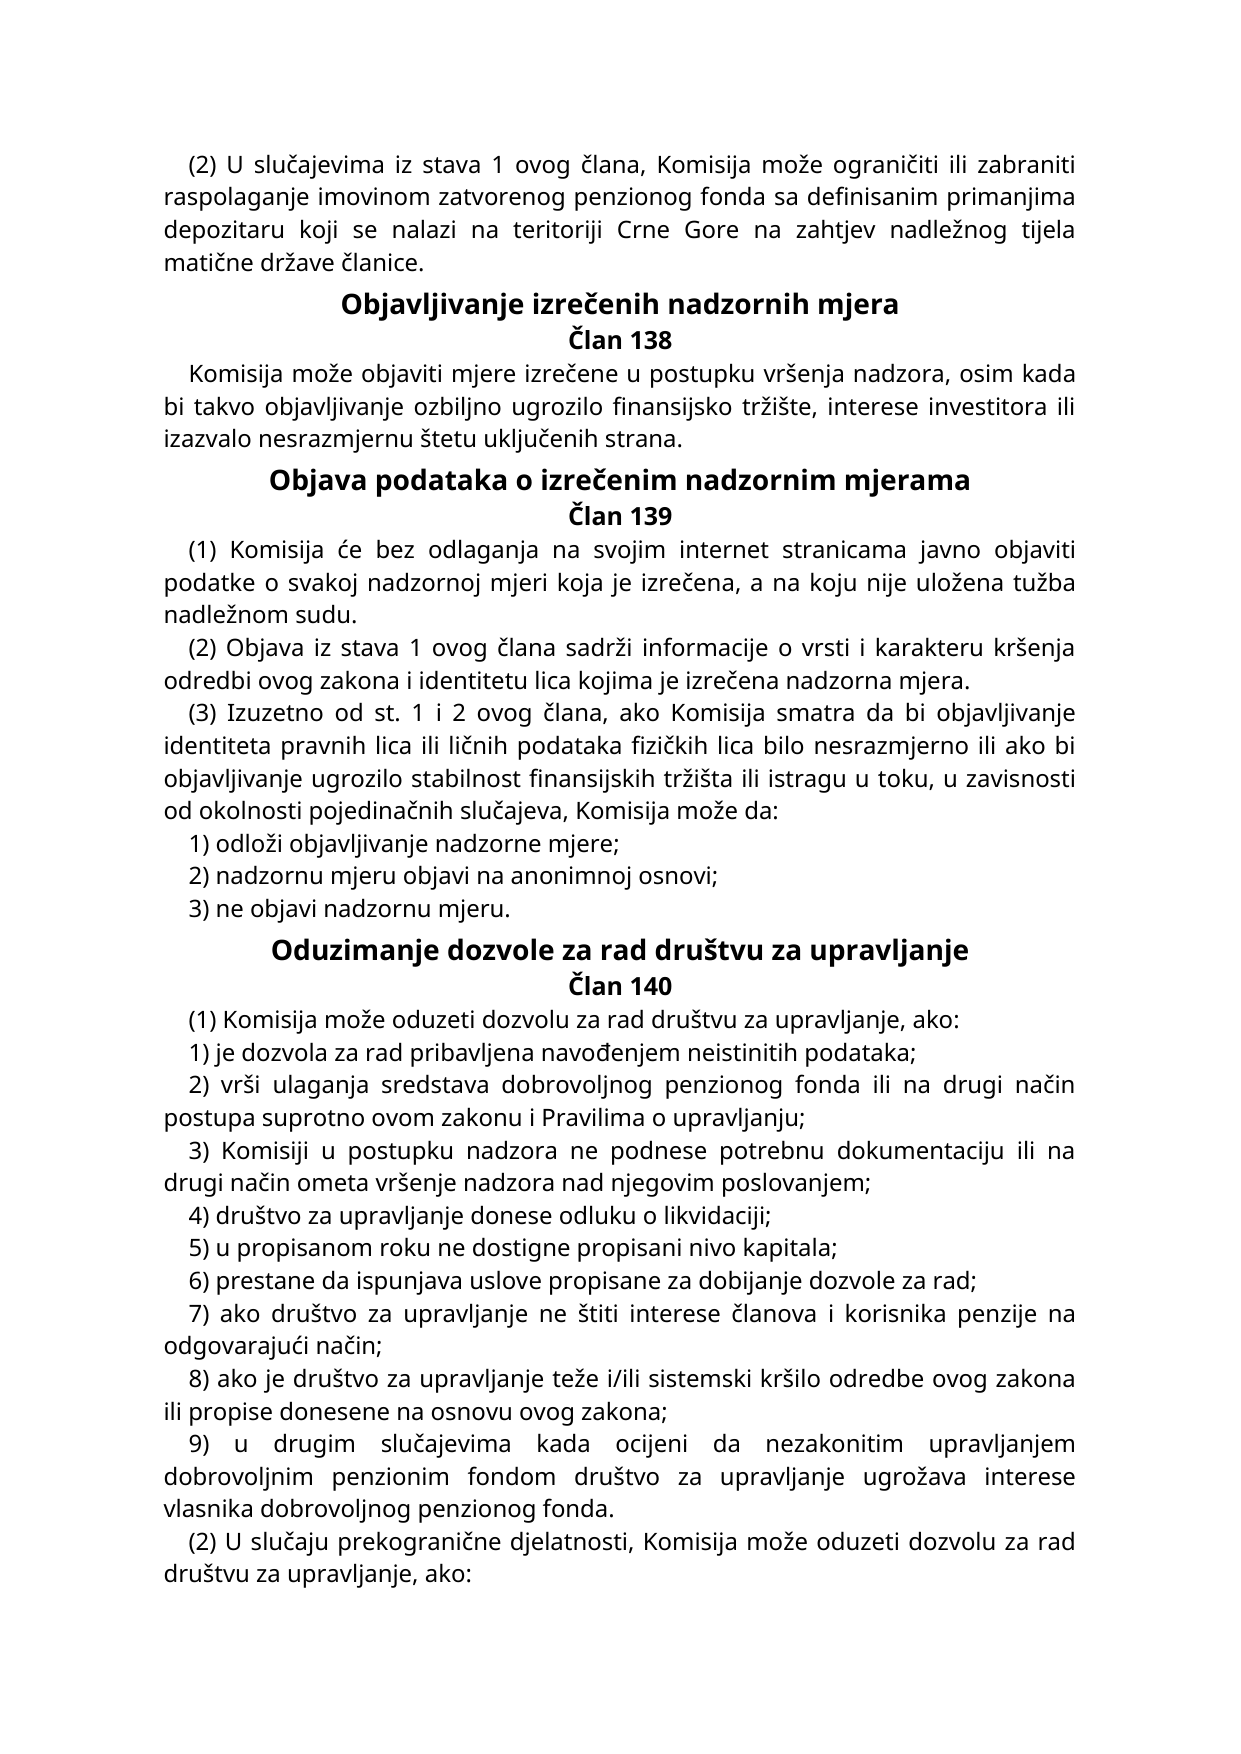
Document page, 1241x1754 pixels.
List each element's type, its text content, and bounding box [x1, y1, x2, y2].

text 1) je dozvola za rad pribavljena navođenjem neistinitih podataka; [163, 1036, 1077, 1068]
text (2) Objava iz stava 1 ovog člana sadrži informacije o vrsti i karakteru kršenja odredbi ovog zakona i identitetu lica kojima je izrečena nadzorna mjera. [163, 631, 1077, 696]
text 1) odloži objavljivanje nadzorne mjere; [163, 827, 1077, 859]
text 3) Komisiji u postupku nadzora ne podnese potrebnu dokumentaciju ili na drugi način ometa vršenje nadzora nad njegovim poslovanjem; [163, 1133, 1077, 1199]
text (1) Komisija može oduzeti dozvolu za rad društvu za upravljanje, ako: [163, 1003, 1077, 1036]
text Član 140 [148, 969, 1093, 1003]
text (3) Izuzetno od st. 1 i 2 ovog člana, ako Komisija smatra da bi objavljivanje identiteta pravnih lica ili ličnih podataka fizičkih lica bilo nesrazmjerno ili ako bi objavljivanje ugrozilo stabilnost finansijskih tržišta ili istragu u toku, u zavisnosti od okolnosti pojedinačnih slučajeva, Komisija može da: [163, 696, 1077, 827]
text (2) U slučaju prekogranične djelatnosti, Komisija može oduzeti dozvolu za rad društvu za upravljanje, ako: [163, 1525, 1077, 1590]
text Oduzimanje dozvole za rad društvu za upravljanje [148, 931, 1093, 969]
text 2) vrši ulaganja sredstava dobrovoljnog penzionog fonda ili na drugi način postupa suprotno ovom zakonu i Pravilima o upravljanju; [163, 1068, 1077, 1133]
text Objava podataka o izrečenim nadzornim mjerama [148, 461, 1093, 499]
text Član 139 [148, 499, 1093, 533]
text Član 138 [148, 323, 1093, 357]
text (1) Komisija će bez odlaganja na svojim internet stranicama javno objaviti podatke o svakoj nadzornoj mjeri koja je izrečena, a na koju nije uložena tužba nadležnom sudu. [163, 533, 1077, 631]
text 7) ako društvo za upravljanje ne štiti interese članova i korisnika penzije na odgovarajući način; [163, 1296, 1077, 1362]
text (2) U slučajevima iz stava 1 ovog člana, Komisija može ograničiti ili zabraniti raspolaganje imovinom zatvorenog penzionog fonda sa definisanim primanjima depozitaru koji se nalazi na teritoriji Crne Gore na zahtjev nadležnog tijela matične države članice. [163, 148, 1077, 278]
text 6) prestane da ispunjava uslove propisane za dobijanje dozvole za rad; [163, 1264, 1077, 1296]
text 5) u propisanom roku ne dostigne propisani nivo kapitala; [163, 1231, 1077, 1264]
text 4) društvo za upravljanje donese odluku o likvidaciji; [163, 1199, 1077, 1231]
text 3) ne objavi nadzornu mjeru. [163, 892, 1077, 924]
text 2) nadzornu mjeru objavi na anonimnoj osnovi; [163, 859, 1077, 892]
text Komisija može objaviti mjere izrečene u postupku vršenja nadzora, osim kada bi takvo objavljivanje ozbiljno ugrozilo finansijsko tržište, interese investitora ili izazvalo nesrazmjernu štetu uključenih strana. [163, 357, 1077, 454]
text Objavljivanje izrečenih nadzornih mjera [148, 284, 1093, 323]
text 9) u drugim slučajevima kada ocijeni da nezakonitim upravljanjem dobrovoljnim penzionim fondom društvo za upravljanje ugrožava interese vlasnika dobrovoljnog penzionog fonda. [163, 1427, 1077, 1525]
text 8) ako je društvo za upravljanje teže i/ili sistemski kršilo odredbe ovog zakona ili propise donesene na osnovu ovog zakona; [163, 1362, 1077, 1427]
